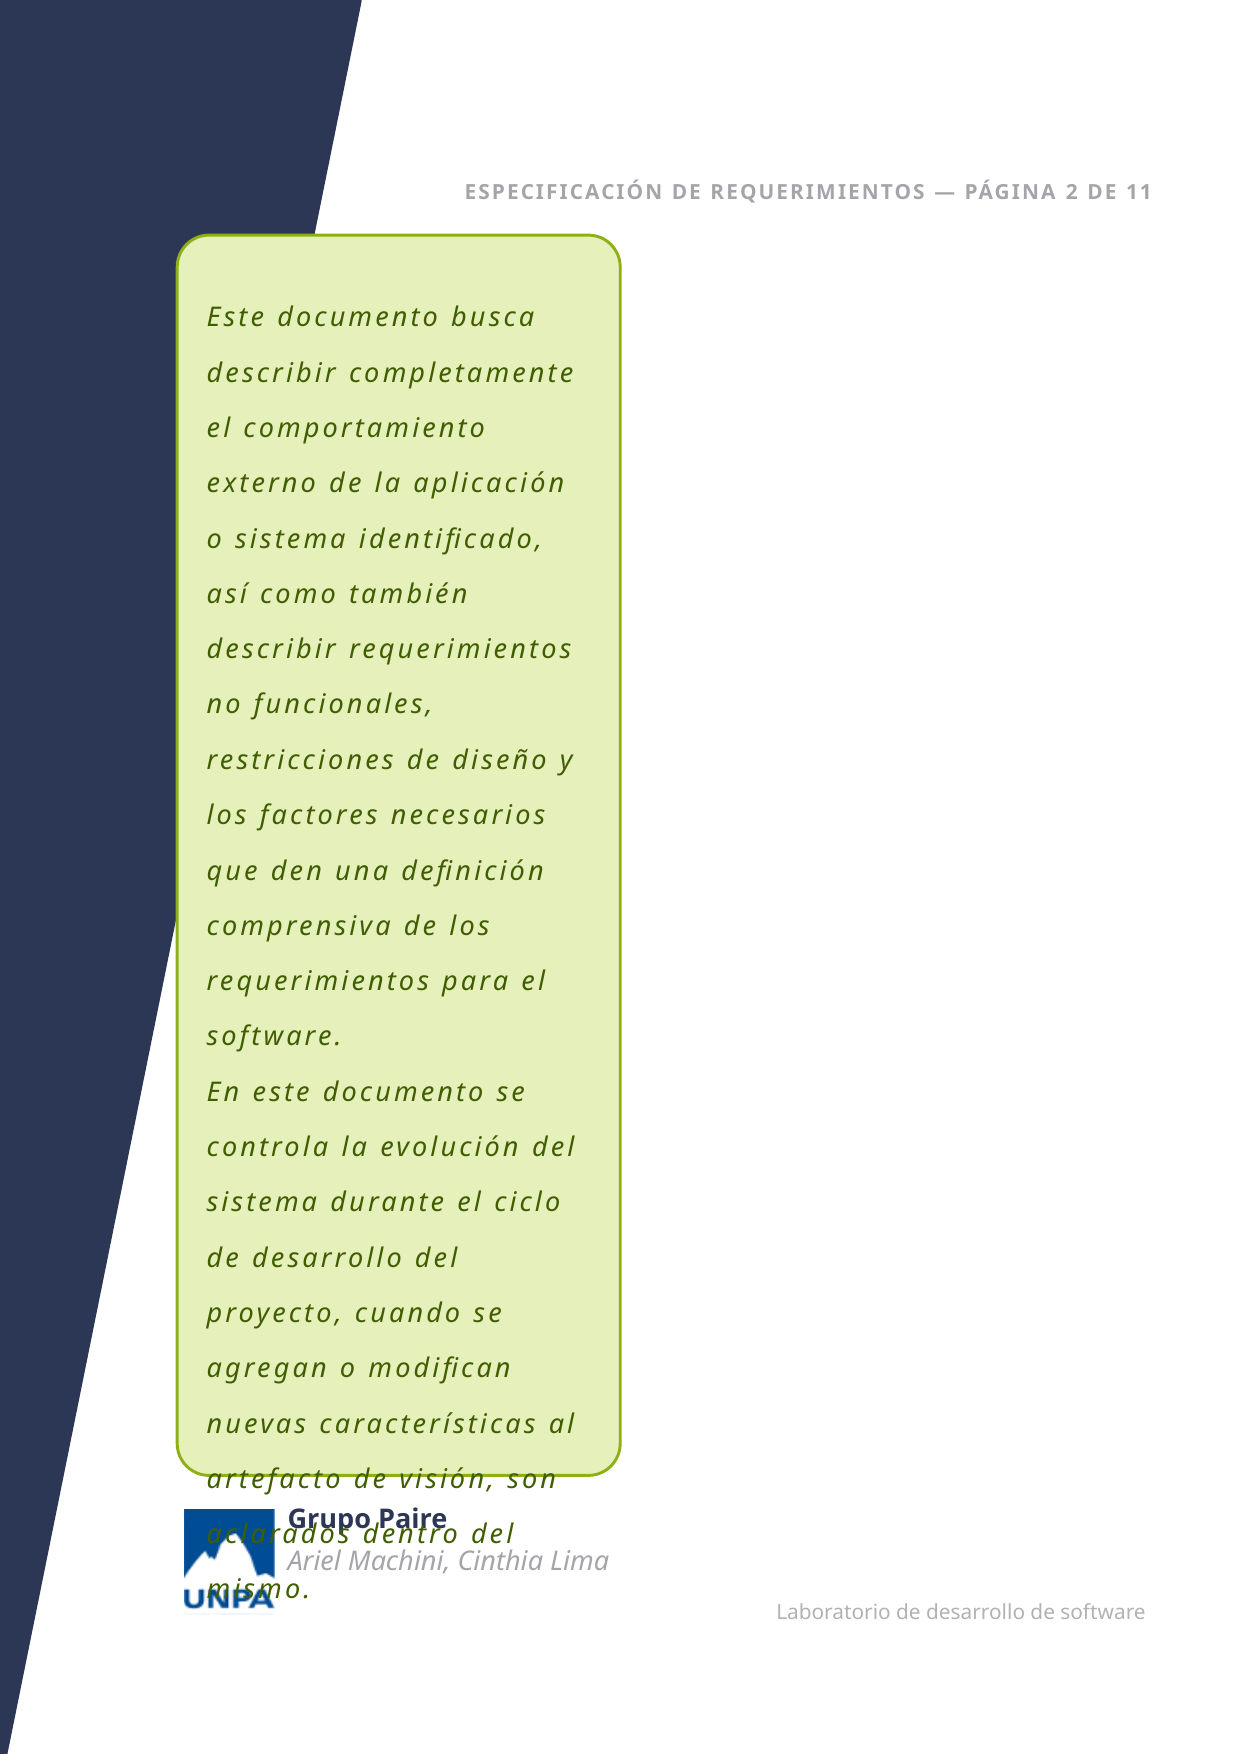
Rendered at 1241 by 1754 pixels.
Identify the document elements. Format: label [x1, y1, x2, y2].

picture [184, 1509, 275, 1615]
